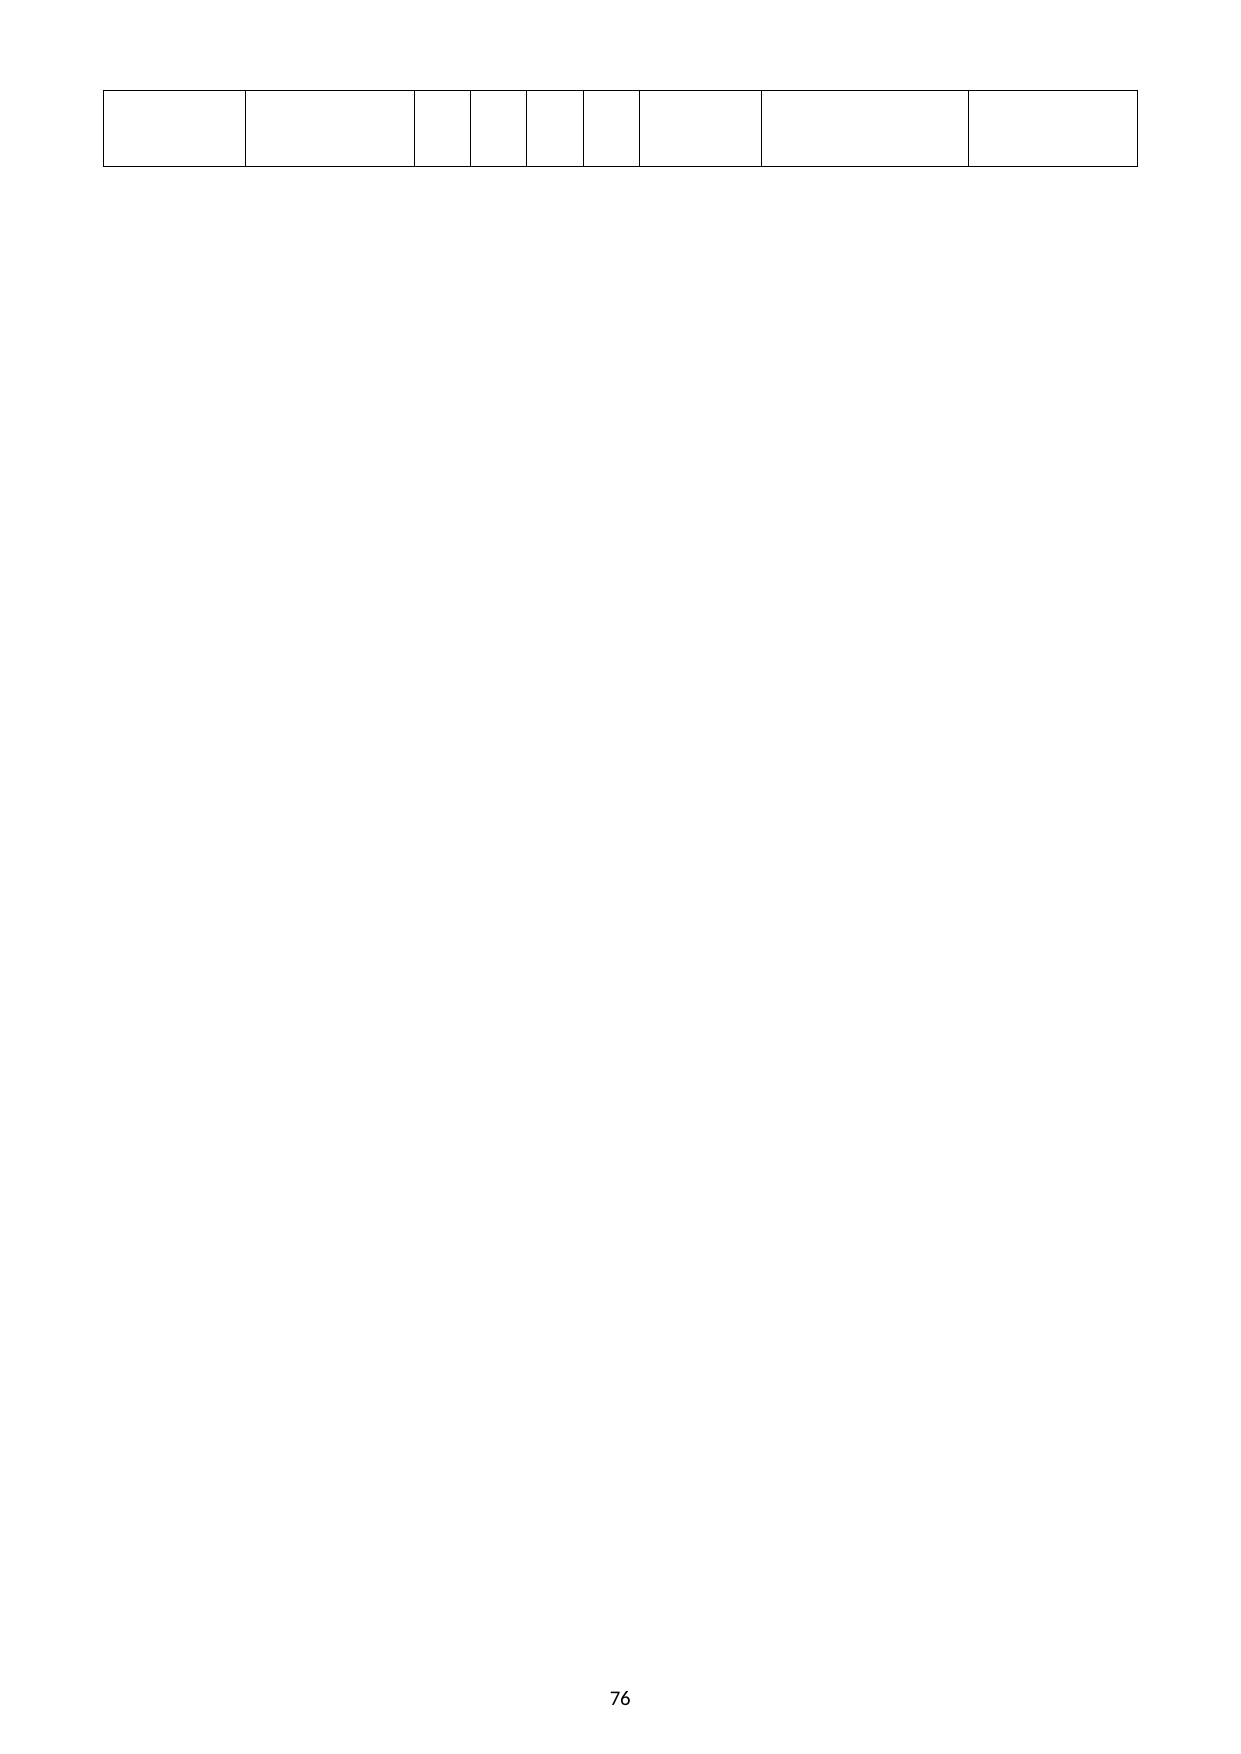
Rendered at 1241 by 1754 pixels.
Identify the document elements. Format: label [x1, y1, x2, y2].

table_cell [104, 91, 245, 166]
table_cell [640, 91, 761, 166]
table_cell [471, 91, 526, 166]
table_cell [584, 91, 639, 166]
table_cell [246, 91, 414, 166]
table_cell [969, 91, 1137, 166]
table_cell [415, 91, 470, 166]
table_cell [527, 91, 583, 166]
table_cell [762, 91, 968, 166]
